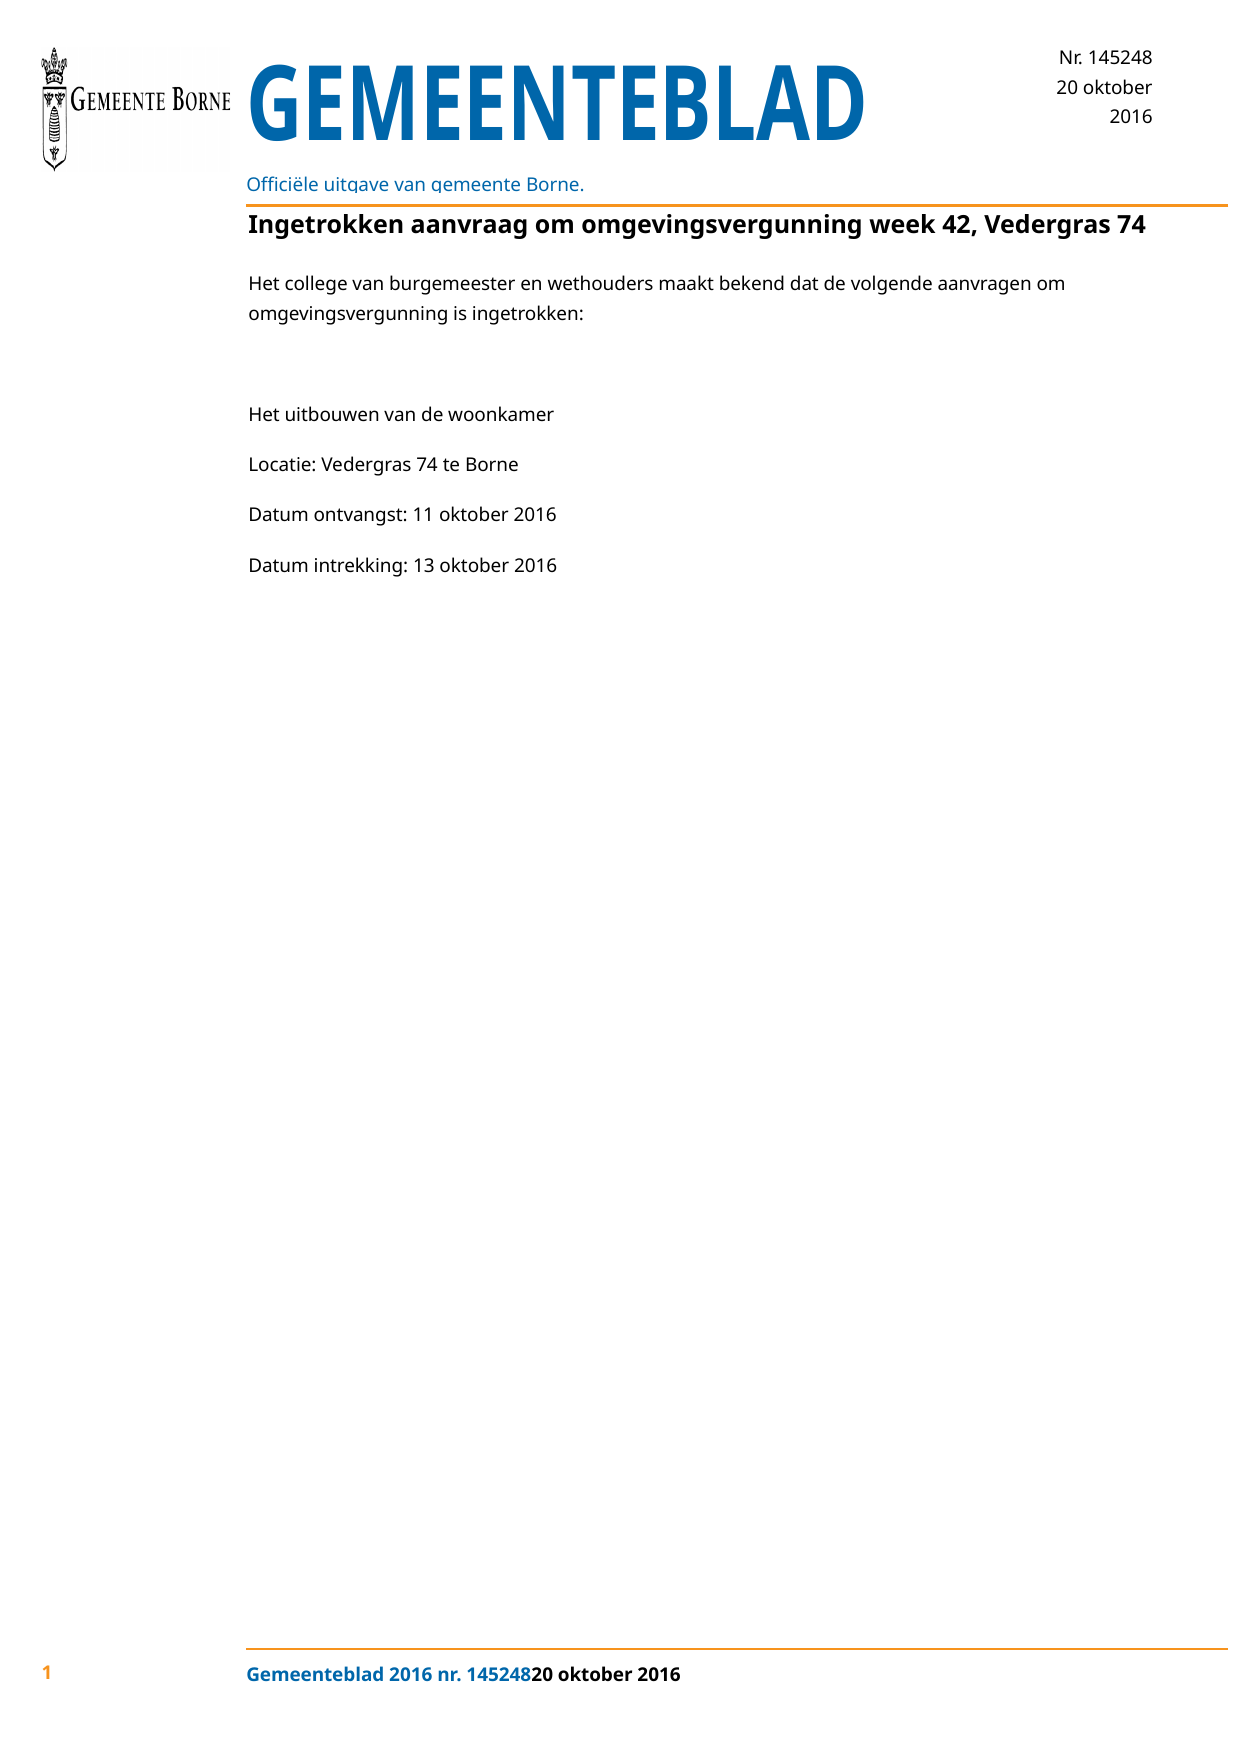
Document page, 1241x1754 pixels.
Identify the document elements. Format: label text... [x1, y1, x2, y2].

text Het college van burgemeester en wethouders maakt bekend dat de volgende aanvragen om omgevingsvergunning is ingetrokken: [248, 270, 1152, 326]
text Datum ontvangst: 11 oktober 2016 [248, 502, 1152, 527]
picture [41, 47, 231, 172]
text Locatie: Vedergras 74 te Borne [248, 451, 1152, 477]
text Datum intrekking: 13 oktober 2016 [248, 552, 1152, 578]
text Ingetrokken aanvraag om omgevingsvergunning week 42, Vedergras 74 [248, 207, 1152, 241]
text Het uitbouwen van de woonkamer [248, 401, 1152, 426]
